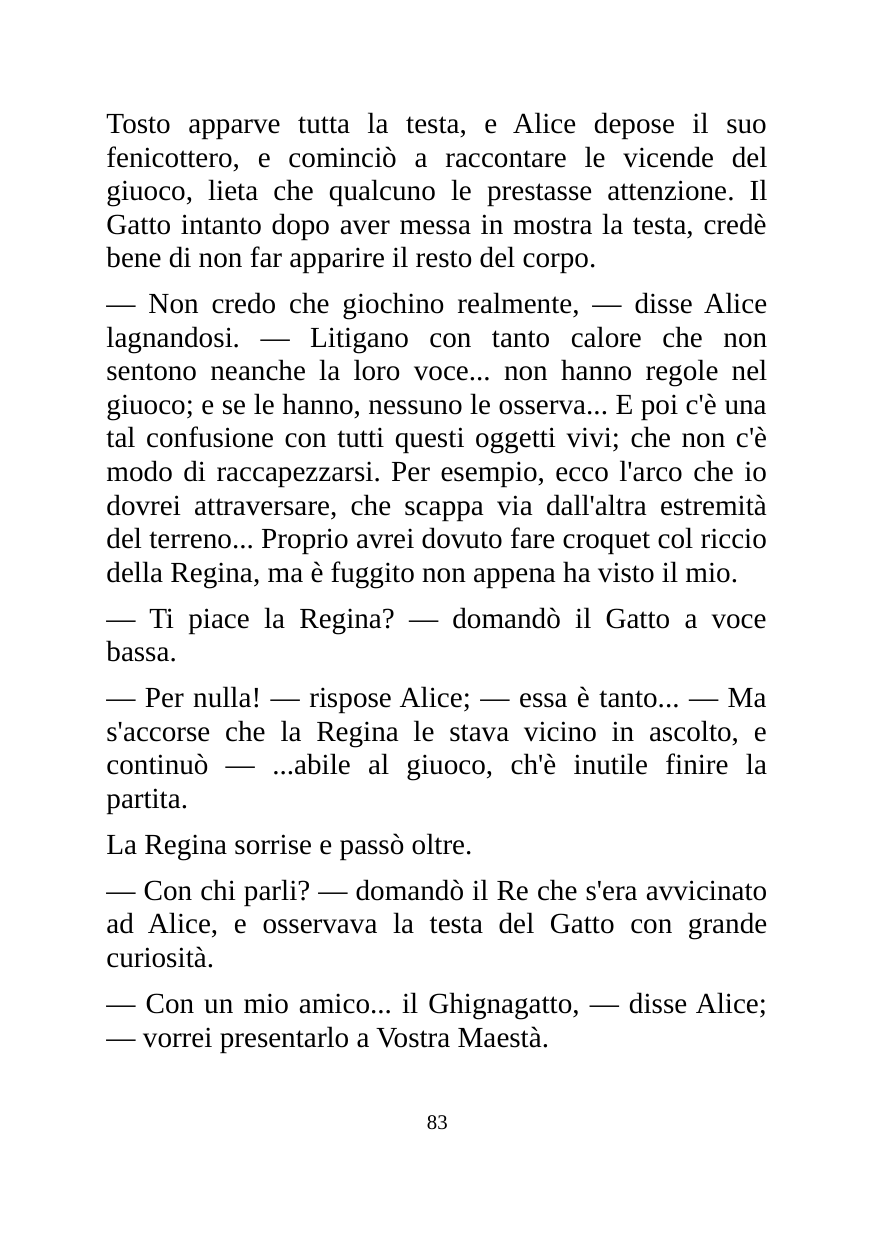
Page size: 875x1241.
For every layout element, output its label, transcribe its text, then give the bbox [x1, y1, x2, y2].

text — Con chi parli? — domandò il Re che s'era avvicinato ad Alice, e osservava la testa del Gatto con grande curiosità. [106, 873, 768, 974]
text — Non credo che giochino realmente, — disse Alice lagnandosi. — Litigano con tanto calore che non sentono neanche la loro voce... non hanno regole nel giuoco; e se le hanno, nessuno le osserva... E poi c'è una tal confusione con tutti questi oggetti vivi; che non c'è modo di raccapezzarsi. Per esempio, ecco l'arco che io dovrei attraversare, che scappa via dall'altra estremità del terreno... Proprio avrei dovuto fare croquet col riccio della Regina, ma è fuggito non appena ha visto il mio. [106, 286, 768, 588]
text — Con un mio amico... il Ghignagatto, — disse Alice; — vorrei presentarlo a Vostra Maestà. [106, 986, 768, 1053]
text La Regina sorrise e passò oltre. [106, 827, 768, 861]
text — Ti piace la Regina? — domandò il Gatto a voce bassa. [106, 601, 768, 668]
text Tosto apparve tutta la testa, e Alice depose il suo fenicottero, e cominciò a raccontare le vicende del giuoco, lieta che qualcuno le prestasse attenzione. Il Gatto intanto dopo aver messa in mostra la testa, credè bene di non far apparire il resto del corpo. [106, 106, 768, 274]
text — Per nulla! — rispose Alice; — essa è tanto... — Ma s'accorse che la Regina le stava vicino in ascolto, e continuò — ...abile al giuoco, ch'è inutile finire la partita. [106, 680, 768, 814]
